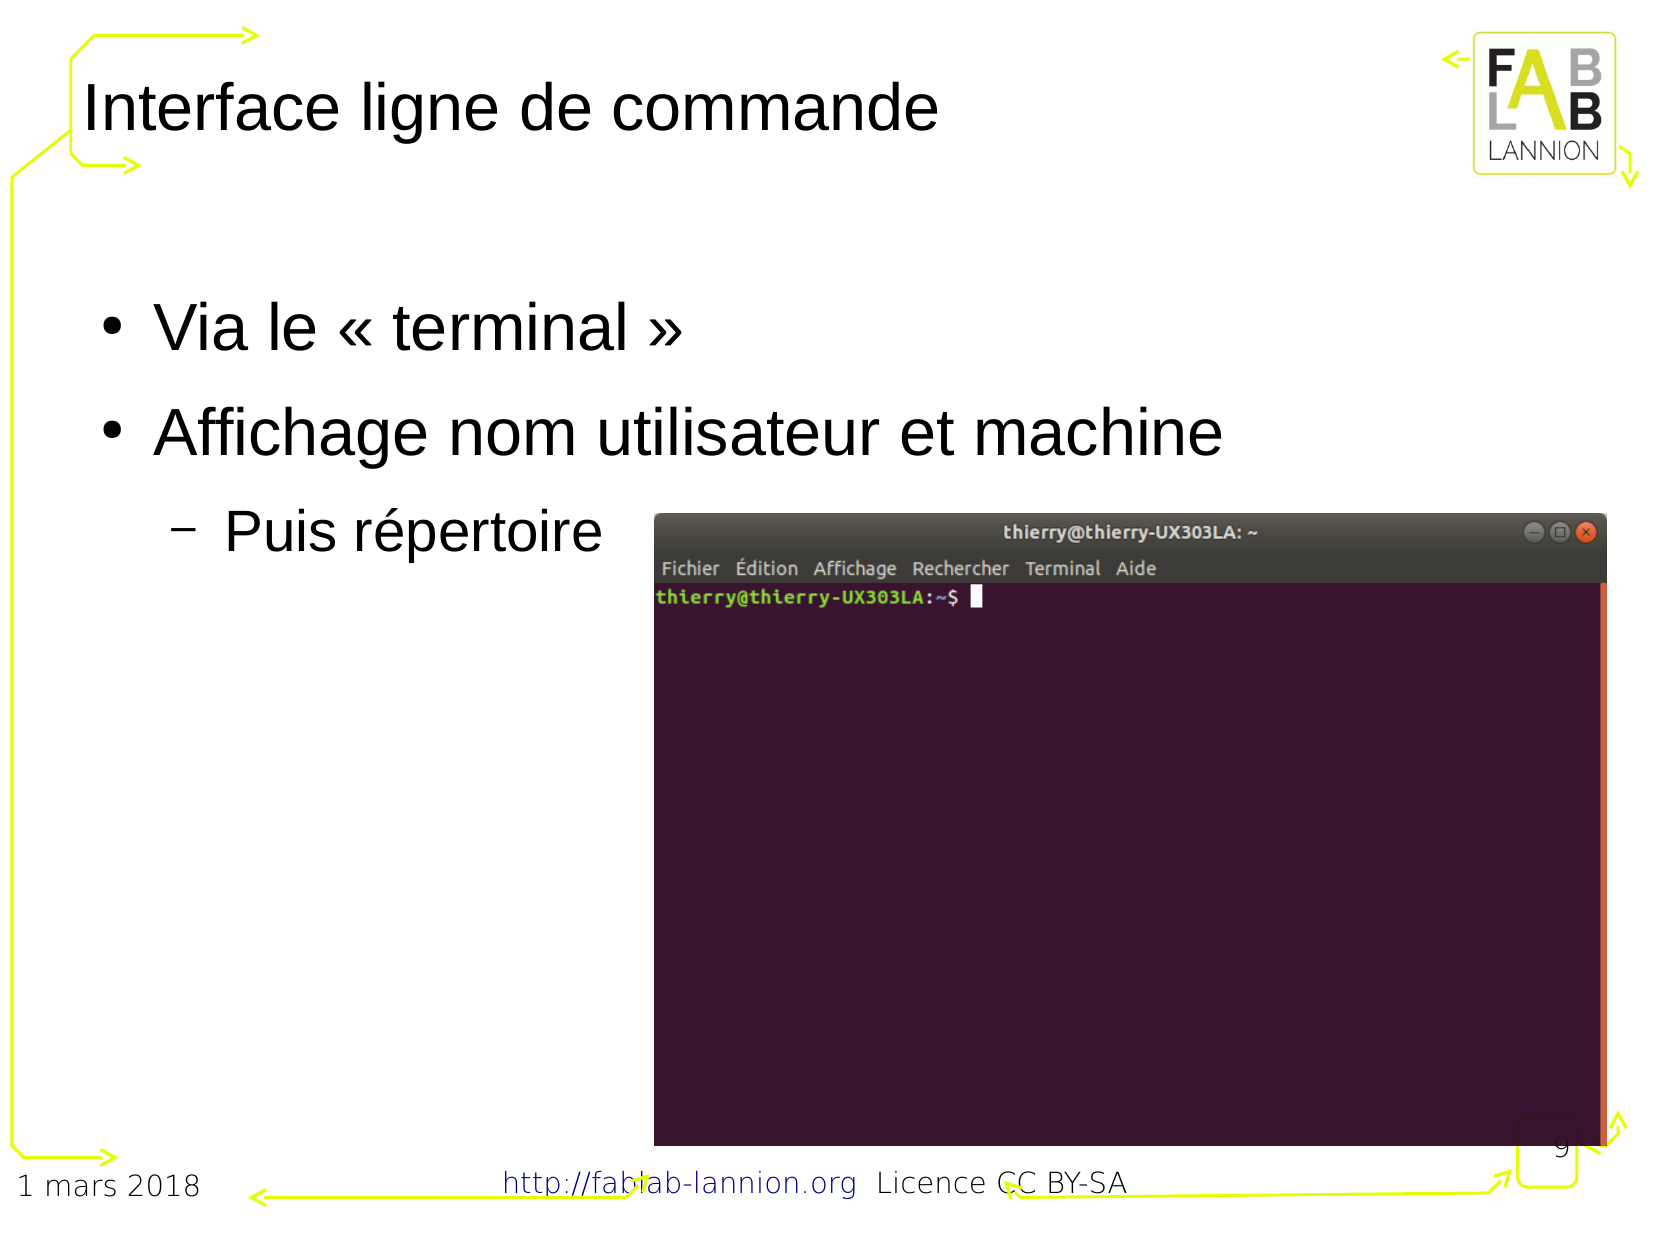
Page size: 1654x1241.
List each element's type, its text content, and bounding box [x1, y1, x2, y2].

title Interface ligne de commande [82, 49, 1441, 166]
picture [1470, 29, 1619, 178]
picture [654, 513, 1607, 1146]
list Via le « terminal » Affichage nom utilisateur et machine Puis répertoire [82, 290, 1571, 1010]
